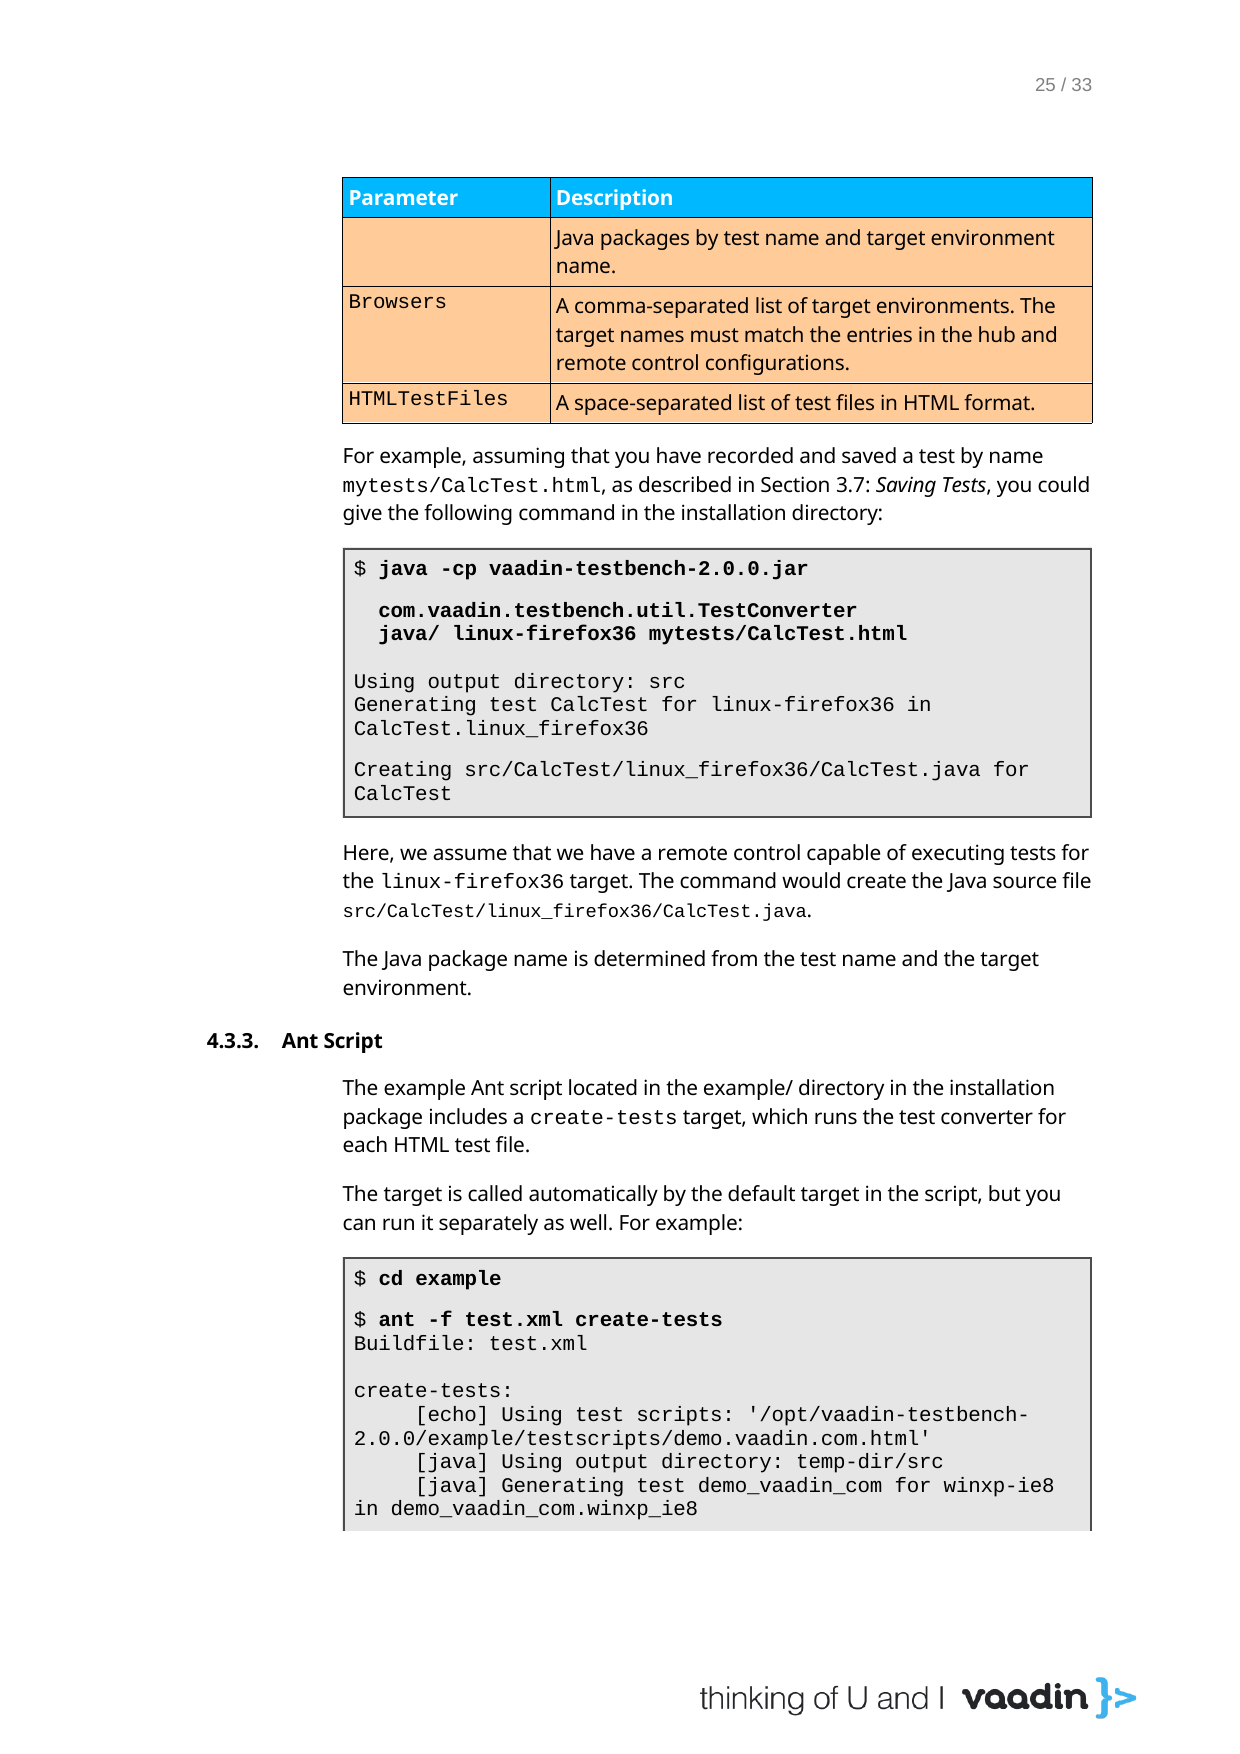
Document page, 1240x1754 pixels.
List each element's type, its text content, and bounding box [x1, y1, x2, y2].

text [java] Using output directory: temp-dir/src [345, 1451, 1090, 1475]
text create-tests: [345, 1380, 1090, 1404]
text The Java package name is determined from the test name and the target environment. [342, 944, 1092, 1001]
table_cell Java packages by test name and target environment name. [551, 218, 1092, 286]
text The example Ant script located in the example/ directory in the installation package includes a create-tests target, which runs the test converter for each HTML test file. [342, 1073, 1092, 1159]
table_cell A space-separated list of test files in HTML format. [551, 384, 1092, 422]
table_header Parameter [343, 178, 550, 217]
text java/ linux-firefox36 mytests/CalcTest.html [345, 623, 1090, 647]
text Buildfile: test.xml [345, 1333, 1090, 1357]
text The target is called automatically by the default target in the script, but you can run it separately as well. For example: [342, 1179, 1092, 1236]
table_cell HTMLTestFiles [343, 384, 550, 422]
text com.vaadin.testbench.util.TestConverter [345, 591, 1090, 623]
table_cell [343, 218, 550, 286]
text Here, we assume that we have a remote control capable of executing tests for the linux-firefox36 target. The command would create the Java source file src/CalcTest/linux_firefox36/CalcTest.java. [342, 838, 1092, 924]
text For example, assuming that you have recorded and saved a test by name mytests/CalcTest.html, as described in Section 3.7: Saving Tests, you could give the following command in the installation directory: [342, 441, 1092, 527]
text Using output directory: src [345, 671, 1090, 694]
text Creating src/CalcTest/linux_firefox36/CalcTest.java for CalcTest [345, 751, 1090, 816]
text $ java -cp vaadin-testbench-2.0.0.jar [345, 550, 1090, 591]
text $ ant -f test.xml create-tests [345, 1300, 1090, 1333]
text [java] Generating test demo_vaadin_com for winxp-ie8 in demo_vaadin_com.winxp_ie8 [345, 1475, 1090, 1531]
subtitle Ant Script [207, 1026, 1092, 1054]
table_cell Browsers [343, 287, 550, 382]
text [echo] Using test scripts: '/opt/vaadin-testbench-2.0.0/example/testscripts/demo.vaadin.com.html' [345, 1404, 1090, 1451]
picture [699, 1673, 1139, 1721]
table_header Description [551, 178, 1092, 217]
text $ cd example [345, 1259, 1090, 1300]
text Generating test CalcTest for linux-firefox36 in CalcTest.linux_firefox36 [345, 694, 1090, 751]
table_cell A comma-separated list of target environments. The target names must match the entries in the hub and remote control configurations. [551, 287, 1092, 382]
